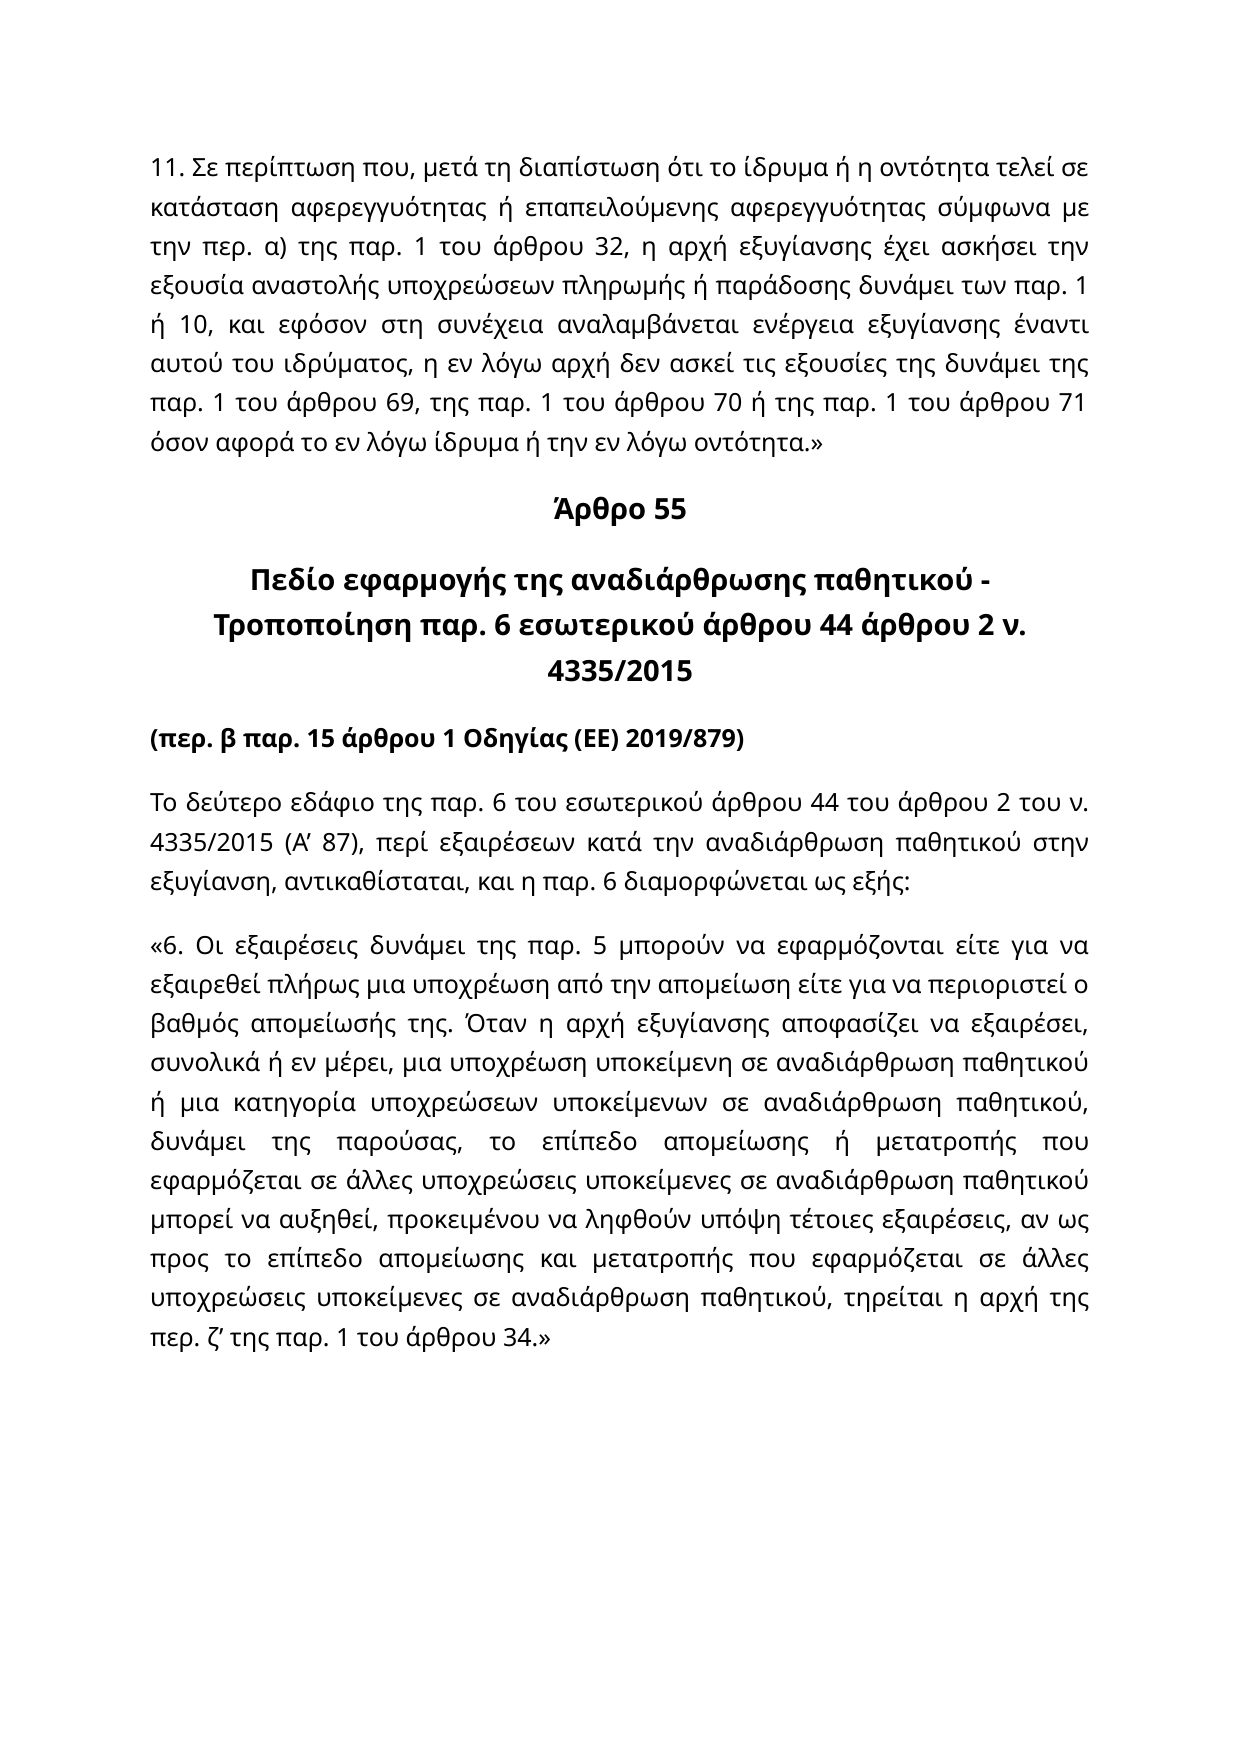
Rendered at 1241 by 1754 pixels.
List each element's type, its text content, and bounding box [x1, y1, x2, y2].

text 11. Σε περίπτωση που, μετά τη διαπίστωση ότι το ίδρυμα ή η οντότητα τελεί σε κατάσταση αφερεγγυότητας ή επαπειλούμενης αφερεγγυότητας σύμφωνα με την περ. α) της παρ. 1 του άρθρου 32, η αρχή εξυγίανσης έχει ασκήσει την εξουσία αναστολής υποχρεώσεων πληρωμής ή παράδοσης δυνάμει των παρ. 1 ή 10, και εφόσον στη συνέχεια αναλαμβάνεται ενέργεια εξυγίανσης έναντι αυτού του ιδρύματος, η εν λόγω αρχή δεν ασκεί τις εξουσίες της δυνάμει της παρ. 1 του άρθρου 69, της παρ. 1 του άρθρου 70 ή της παρ. 1 του άρθρου 71 όσον αφορά το εν λόγω ίδρυμα ή την εν λόγω οντότητα.» [150, 150, 1090, 458]
text «6. Οι εξαιρέσεις δυνάμει της παρ. 5 μπορούν να εφαρμόζονται είτε για να εξαιρεθεί πλήρως μια υποχρέωση από την απομείωση είτε για να περιοριστεί ο βαθμός απομείωσής της. Όταν η αρχή εξυγίανσης αποφασίζει να εξαιρέσει, συνολικά ή εν μέρει, μια υποχρέωση υποκείμενη σε αναδιάρθρωση παθητικού ή μια κατηγορία υποχρεώσεων υποκείμενων σε αναδιάρθρωση παθητικού, δυνάμει της παρούσας, το επίπεδο απομείωσης ή μετατροπής που εφαρμόζεται σε άλλες υποχρεώσεις υποκείμενες σε αναδιάρθρωση παθητικού μπορεί να αυξηθεί, προκειμένου να ληφθούν υπόψη τέτοιες εξαιρέσεις, αν ως προς το επίπεδο απομείωσης και μετατροπής που εφαρμόζεται σε άλλες υποχρεώσεις υποκείμενες σε αναδιάρθρωση παθητικού, τηρείται η αρχή της περ. ζ’ της παρ. 1 του άρθρου 34.» [150, 927, 1090, 1353]
text (περ. β παρ. 15 άρθρου 1 Οδηγίας (ΕΕ) 2019/879) [150, 721, 1090, 755]
subtitle Άρθρο 55 [150, 488, 1090, 528]
text Το δεύτερο εδάφιο της παρ. 6 του εσωτερικού άρθρου 44 του άρθρου 2 του ν. 4335/2015 (Α’ 87), περί εξαιρέσεων κατά την αναδιάρθρωση παθητικού στην εξυγίανση, αντικαθίσταται, και η παρ. 6 διαμορφώνεται ως εξής: [150, 785, 1090, 897]
subtitle Πεδίο εφαρμογής της αναδιάρθρωσης παθητικού - Τροποποίηση παρ. 6 εσωτερικού άρθρου 44 άρθρου 2 ν. 4335/2015 [150, 559, 1090, 690]
